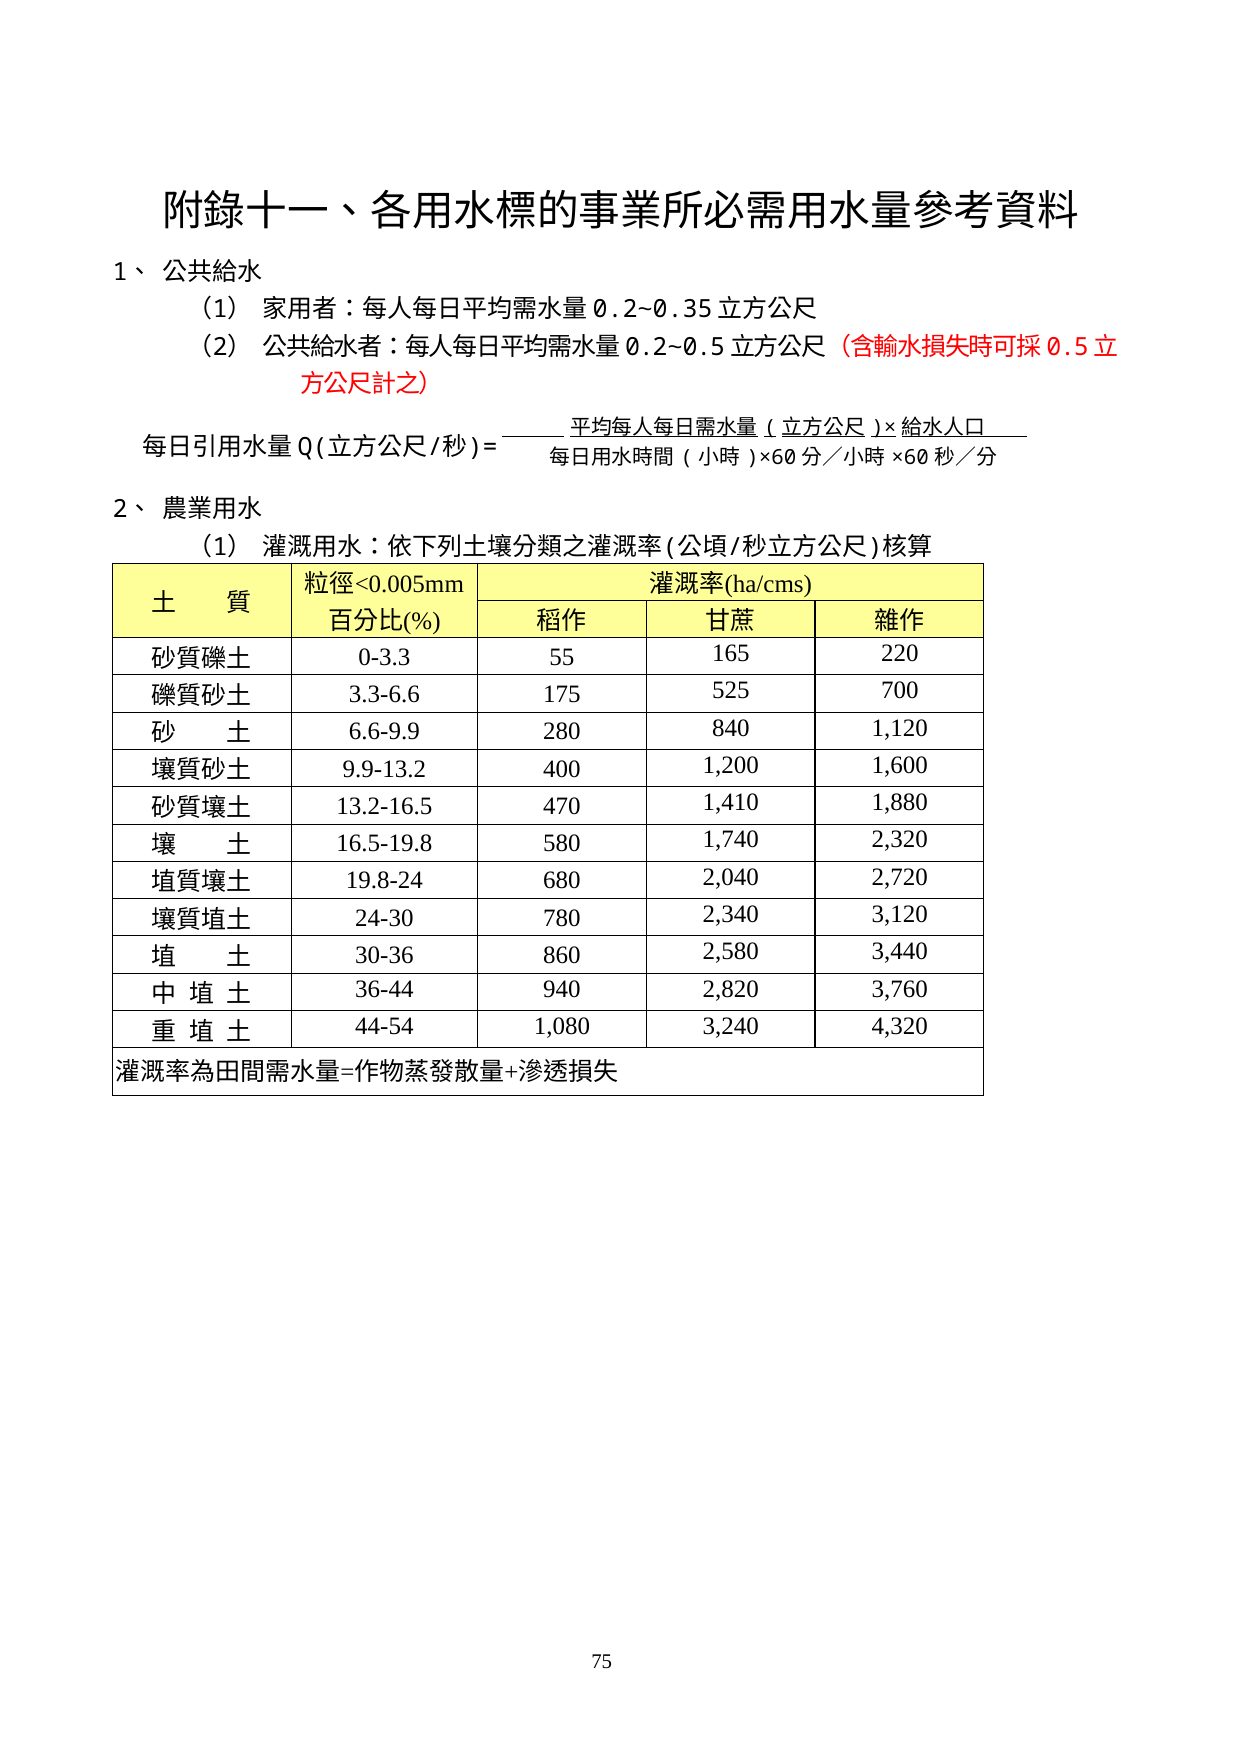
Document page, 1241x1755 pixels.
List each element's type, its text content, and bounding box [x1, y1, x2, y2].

table_cell 雜作 [816, 601, 983, 637]
list 灌溉用水：依下列土壤分類之灌溉率(公頃/秒立方公尺)核算 [187, 525, 1128, 562]
list 公共給水 [112, 250, 1128, 287]
table_header 灌溉率(ha/cms) [478, 564, 983, 600]
table_cell 1,880 [816, 787, 983, 823]
table_cell 砂質礫土 [113, 638, 291, 674]
table_cell 24-30 [292, 899, 477, 935]
table_cell 3,440 [816, 936, 983, 973]
table_cell 1,200 [647, 750, 814, 786]
table_cell 175 [478, 675, 646, 712]
list 農業用水 [112, 487, 1128, 525]
table_cell 稻作 [478, 601, 646, 637]
table_cell 44-54 [292, 1011, 477, 1047]
table_cell 55 [478, 638, 646, 674]
subtitle 附錄十一、各用水標的事業所必需用水量參考資料 [112, 175, 1128, 237]
table_cell 2,040 [647, 862, 814, 898]
table_cell 0-3.3 [292, 638, 477, 674]
table_cell 30-36 [292, 936, 477, 973]
table_cell 壤 土 [113, 825, 291, 861]
table_header 土 質 [113, 564, 291, 637]
table_cell 1,740 [647, 825, 814, 861]
table_cell 220 [816, 638, 983, 674]
table_cell 2,580 [647, 936, 814, 973]
table_cell 砂質壤土 [113, 787, 291, 823]
table_cell 9.9-13.2 [292, 750, 477, 786]
table_cell 1,600 [816, 750, 983, 786]
table_cell 470 [478, 787, 646, 823]
table_cell 680 [478, 862, 646, 898]
table_cell 礫質砂土 [113, 675, 291, 712]
text 每日引用水量Q(立方公尺/秒)= [112, 425, 1128, 462]
table_cell 280 [478, 713, 646, 749]
table_cell 525 [647, 675, 814, 712]
table_cell 重 埴 土 [113, 1011, 291, 1047]
table_cell 2,820 [647, 974, 814, 1010]
table_cell 3.3-6.6 [292, 675, 477, 712]
table_cell 壤質砂土 [113, 750, 291, 786]
table_cell 940 [478, 974, 646, 1010]
table_cell 840 [647, 713, 814, 749]
table_cell 400 [478, 750, 646, 786]
table_cell 埴質壤土 [113, 862, 291, 898]
table_cell 780 [478, 899, 646, 935]
list 家用者：每人每日平均需水量0.2~0.35立方公尺 [187, 287, 1128, 325]
table_cell 165 [647, 638, 814, 674]
table_cell 13.2-16.5 [292, 787, 477, 823]
table_cell 3,760 [816, 974, 983, 1010]
table_cell 3,120 [816, 899, 983, 935]
table_cell 6.6-9.9 [292, 713, 477, 749]
table_cell 2,340 [647, 899, 814, 935]
table_cell 36-44 [292, 974, 477, 1010]
table_cell 砂 土 [113, 713, 291, 749]
table_cell 壤質埴土 [113, 899, 291, 935]
table_cell 灌溉率為田間需水量=作物蒸發散量+滲透損失 [113, 1048, 983, 1095]
table_header 粒徑<0.005mm 百分比(%) [292, 564, 477, 637]
table_cell 甘蔗 [647, 601, 814, 637]
table_cell 2,320 [816, 825, 983, 861]
table_cell 2,720 [816, 862, 983, 898]
table_cell 19.8-24 [292, 862, 477, 898]
table_cell 中 埴 土 [113, 974, 291, 1010]
table_cell 1,410 [647, 787, 814, 823]
table_cell 16.5-19.8 [292, 825, 477, 861]
table_cell 3,240 [647, 1011, 814, 1047]
table_cell 1,120 [816, 713, 983, 749]
table_cell 700 [816, 675, 983, 712]
table_cell 580 [478, 825, 646, 861]
table_cell 860 [478, 936, 646, 973]
list 公共給水者：每人每日平均需水量0.2~0.5立方公尺（含輸水損失時可採0.5立方公尺計之） [187, 325, 1128, 400]
table_cell 1,080 [478, 1011, 646, 1047]
table_cell 埴 土 [113, 936, 291, 973]
table_cell 4,320 [816, 1011, 983, 1047]
